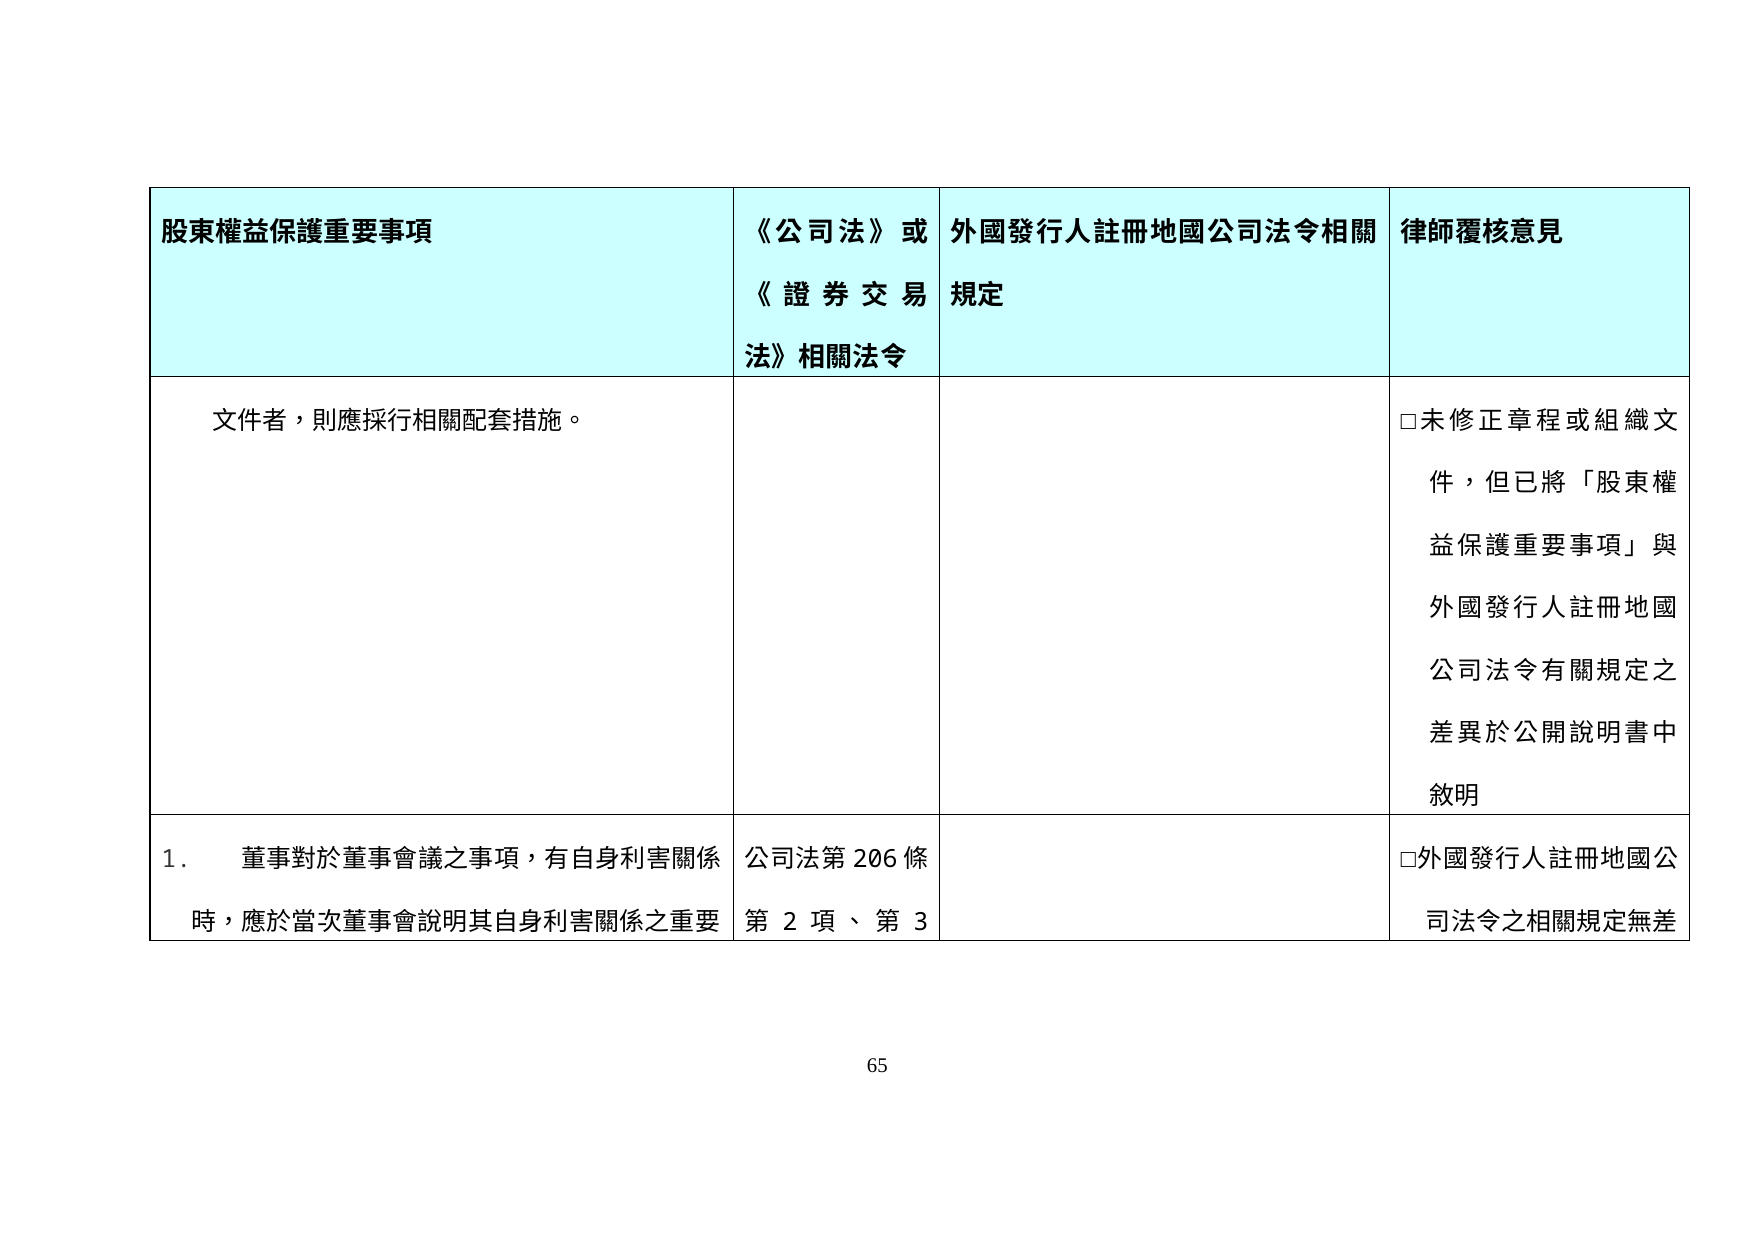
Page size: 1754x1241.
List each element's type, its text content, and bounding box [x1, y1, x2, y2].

table_cell 文件者，則應採行相關配套措施。 [151, 377, 733, 814]
table_cell 董事對於董事會議之事項，有自身利害關係時，應於當次董事會說明其自身利害關係之重要 [151, 815, 733, 940]
table_cell [940, 815, 1389, 940]
table_header 股東權益保護重要事項 [151, 188, 733, 376]
table_cell [940, 377, 1389, 814]
table_header 外國發行人註冊地國公司法令相關規定 [940, 188, 1389, 376]
table_cell 公司法第206條第2項、第3 [734, 815, 939, 940]
table_cell [734, 377, 939, 814]
table_cell □未修正章程或組織文件，但已將「股東權益保護重要事項」與外國發行人註冊地國公司法令有關規定之差異於公開說明書中敘明 [1390, 377, 1689, 814]
table_header 《公司法》或《證券交易法》相關法令 [734, 188, 939, 376]
table_cell □外國發行人註冊地國公司法令之相關規定無差 [1390, 815, 1689, 940]
table_header 律師覆核意見 [1390, 188, 1689, 376]
